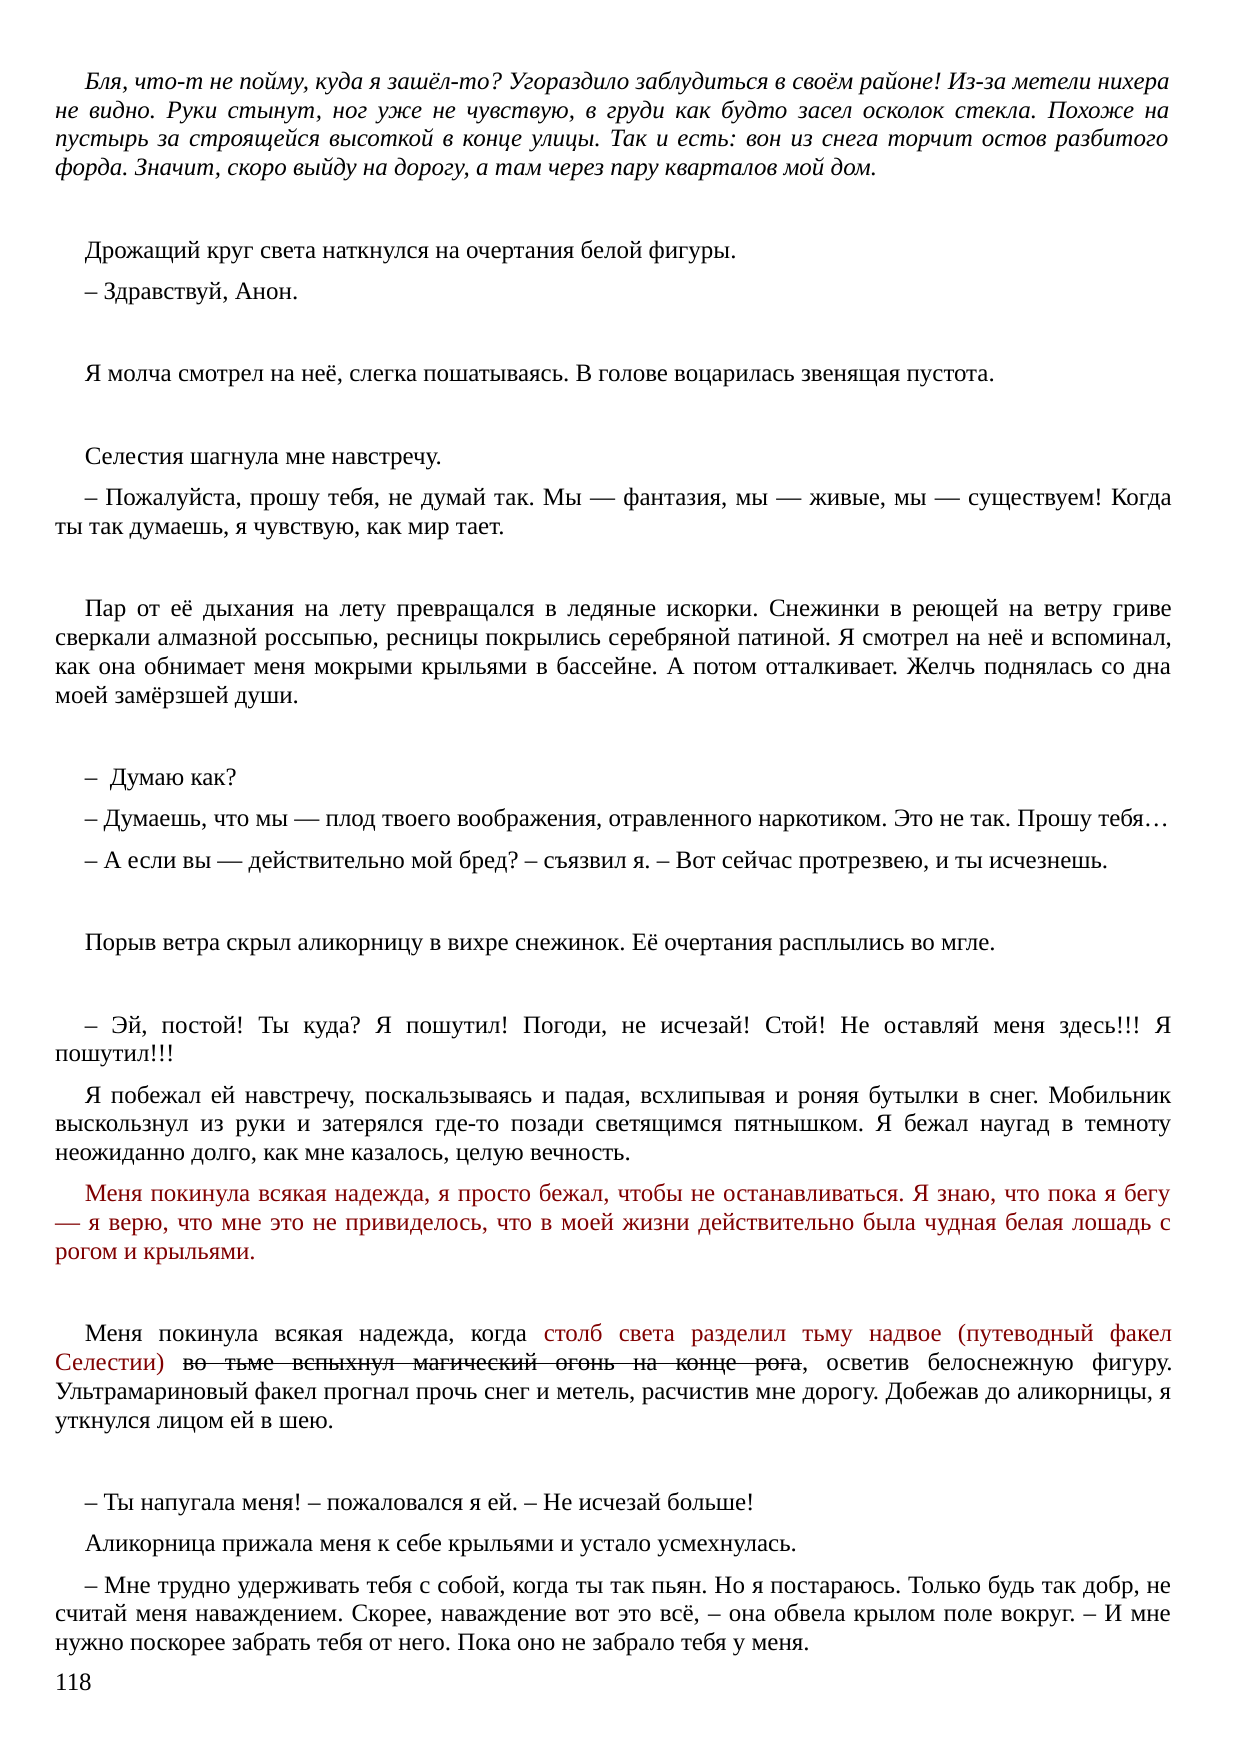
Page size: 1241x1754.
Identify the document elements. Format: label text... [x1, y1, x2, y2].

text Селестия шагнула мне навстречу. [55, 441, 1173, 470]
text Меня покинула всякая надежда, я просто бежал, чтобы не останавливаться. Я знаю, что пока я бегу — я верю, что мне это не привиделось, что в моей жизни действительно была чудная белая лошадь с рогом и крыльями. [55, 1178, 1173, 1265]
text – Эй, постой! Ты куда? Я пошутил! Погоди, не исчезай! Стой! Не оставляй меня здесь!!! Я пошутил!!! [55, 1010, 1173, 1067]
text Пар от её дыхания на лету превращался в ледяные искорки. Снежинки в реющей на ветру гриве сверкали алмазной россыпью, ресницы покрылись серебряной патиной. Я смотрел на неё и вспоминал, как она обнимает меня мокрыми крыльями в бассейне. А потом отталкивает. Желчь поднялась со дна моей замёрзшей души. [55, 593, 1173, 708]
text Я молча смотрел на неё, слегка пошатываясь. В голове воцарилась звенящая пустота. [55, 358, 1173, 387]
text Я побежал ей навстречу, поскальзываясь и падая, всхлипывая и роняя бутылки в снег. Мобильник выскользнул из руки и затерялся где-то позади светящимся пятнышком. Я бежал наугад в темноту неожиданно долго, как мне казалось, целую вечность. [55, 1080, 1173, 1166]
text – Здравствуй, Анон. [55, 276, 1173, 305]
text Аликорница прижала меня к себе крыльями и устало усмехнулась. [55, 1528, 1173, 1557]
text – А если вы — действительно мой бред? – съязвил я. – Вот сейчас протрезвею, и ты исчезнешь. [55, 845, 1173, 873]
text – Мне трудно удерживать тебя с собой, когда ты так пьян. Но я постараюсь. Только будь так добр, не считай меня наваждением. Скорее, наваждение вот это всё, – она обвела крылом поле вокруг. – И мне нужно поскорее забрать тебя от него. Пока оно не забрало тебя у меня. [55, 1570, 1173, 1656]
text – Пожалуйста, прошу тебя, не думай так. Мы — фантазия, мы — живые, мы — существуем! Когда ты так думаешь, я чувствую, как мир тает. [55, 482, 1173, 540]
text Дрожащий круг света наткнулся на очертания белой фигуры. [55, 235, 1173, 263]
text Порыв ветра скрыл аликорницу в вихре снежинок. Её очертания расплылись во мгле. [55, 927, 1173, 956]
text – Думаю как? [55, 762, 1173, 791]
text Меня покинула всякая надежда, когда столб света разделил тьму надвое (путеводный факел Селестии) во тьме вспыхнул магический огонь на конце рога, осветив белоснежную фигуру. Ультрамариновый факел прогнал прочь снег и метель, расчистив мне дорогу. Добежав до аликорницы, я уткнулся лицом ей в шею. [55, 1318, 1173, 1433]
text – Думаешь, что мы — плод твоего воображения, отравленного наркотиком. Это не так. Прошу тебя… [55, 803, 1173, 832]
text Бля, что-т не пойму, куда я зашёл-то? Угораздило заблудиться в своём районе! Из-за метели нихера не видно. Руки стынут, ног уже не чувствую, в груди как будто засел осколок стекла. Похоже на пустырь за строящейся высоткой в конце улицы. Так и есть: вон из снега торчит остов разбитого форда. Значит, скоро выйду на дорогу, а там через пару кварталов мой дом. [55, 66, 1173, 181]
text – Ты напугала меня! – пожаловался я ей. – Не исчезай больше! [55, 1487, 1173, 1516]
